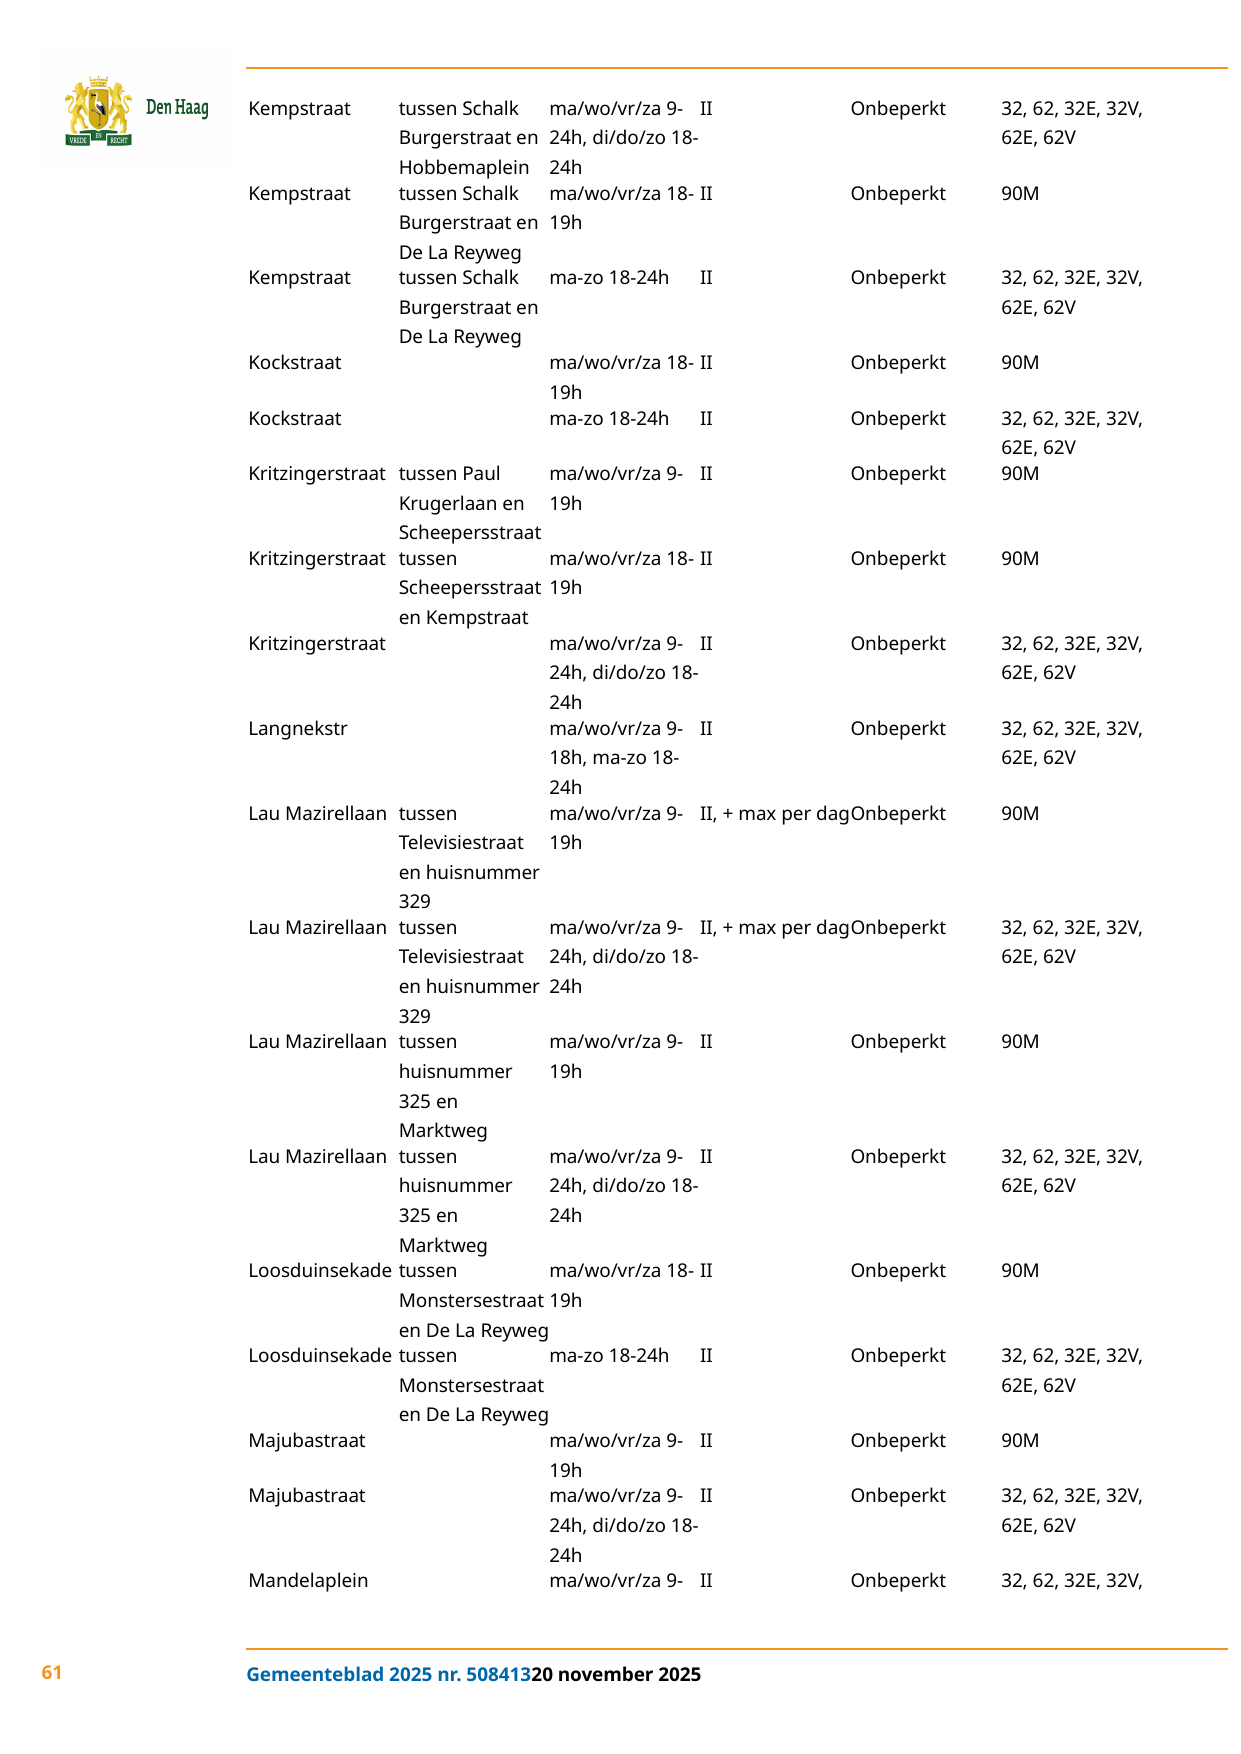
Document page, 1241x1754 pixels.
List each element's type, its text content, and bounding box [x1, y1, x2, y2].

table_cell 90M [1001, 1258, 1152, 1342]
table_cell II, + max per dag [700, 800, 850, 914]
table_cell Onbeperkt [850, 715, 1001, 800]
table_cell ma/wo/vr/za 9-18h, ma-zo 18-24h [549, 715, 700, 800]
table_cell II [700, 1483, 850, 1568]
table_cell ma/wo/vr/za 9-24h, di/do/zo 18-24h [549, 914, 700, 1029]
table_cell Onbeperkt [850, 1483, 1001, 1568]
table_cell 32, 62, 32E, 32V, 62E, 62V [1001, 95, 1152, 180]
table_cell ma/wo/vr/za 18-19h [549, 545, 700, 630]
table_cell Onbeperkt [850, 630, 1001, 715]
table_cell Onbeperkt [850, 95, 1001, 180]
table_cell ma/wo/vr/za 18-19h [549, 1258, 700, 1342]
table_cell [399, 630, 549, 715]
table_cell II [700, 1029, 850, 1143]
table_cell II [700, 1428, 850, 1483]
table_cell Loosduinsekade [248, 1343, 398, 1427]
table_cell tussen huisnummer 325 en Marktweg [399, 1143, 549, 1258]
table_cell Kempstraat [248, 95, 398, 180]
table_cell 32, 62, 32E, 32V, 62E, 62V [1001, 265, 1152, 349]
table_cell ma-zo 18-24h [549, 265, 700, 349]
picture [41, 47, 231, 172]
table_cell tussen Monstersestraat en De La Reyweg [399, 1258, 549, 1342]
table_cell Kritzingerstraat [248, 545, 398, 630]
table_cell tussen Televisiestraat en huisnummer 329 [399, 914, 549, 1029]
table_cell tussen Schalk Burgerstraat en De La Reyweg [399, 180, 549, 264]
table_cell ma/wo/vr/za 9-24h, di/do/zo 18-24h [549, 630, 700, 715]
table_cell tussen Paul Krugerlaan en Scheepersstraat [399, 460, 549, 545]
table_cell Onbeperkt [850, 800, 1001, 914]
table_cell Onbeperkt [850, 1428, 1001, 1483]
table_cell tussen Scheepersstraat en Kempstraat [399, 545, 549, 630]
table_cell Kockstraat [248, 350, 398, 405]
table_cell Onbeperkt [850, 1258, 1001, 1342]
table_cell Kockstraat [248, 405, 398, 460]
table_cell Kempstraat [248, 265, 398, 349]
table_cell 32, 62, 32E, 32V, 62E, 62V [1001, 630, 1152, 715]
table_cell ma/wo/vr/za 18-19h [549, 350, 700, 405]
table_cell Onbeperkt [850, 350, 1001, 405]
table_cell Onbeperkt [850, 545, 1001, 630]
table_cell Kritzingerstraat [248, 630, 398, 715]
table_cell 90M [1001, 460, 1152, 545]
table_cell tussen Televisiestraat en huisnummer 329 [399, 800, 549, 914]
table_cell ma/wo/vr/za 9-24h, di/do/zo 18-24h [549, 1143, 700, 1258]
table_cell 32, 62, 32E, 32V, 62E, 62V [1001, 1483, 1152, 1568]
table_cell Onbeperkt [850, 914, 1001, 1029]
table_cell Majubastraat [248, 1428, 398, 1483]
table_cell tussen Schalk Burgerstraat en Hobbemaplein [399, 95, 549, 180]
table_cell II [700, 1143, 850, 1258]
table_cell tussen Schalk Burgerstraat en De La Reyweg [399, 265, 549, 349]
table_cell II [700, 95, 850, 180]
table_cell 32, 62, 32E, 32V, 62E, 62V [1001, 1343, 1152, 1427]
table_cell ma/wo/vr/za 9-24h, di/do/zo 18-24h [549, 1483, 700, 1568]
table_cell ma/wo/vr/za 9-24h, di/do/zo 18-24h [549, 95, 700, 180]
table_cell [399, 715, 549, 800]
table_cell Onbeperkt [850, 405, 1001, 460]
table_cell 32, 62, 32E, 32V, 62E, 62V [1001, 914, 1152, 1029]
table_cell II [700, 350, 850, 405]
table_cell II, + max per dag [700, 914, 850, 1029]
table_cell II [700, 1258, 850, 1342]
table_cell Langnekstr [248, 715, 398, 800]
table_cell Kempstraat [248, 180, 398, 264]
table_cell II [700, 265, 850, 349]
table_cell Mandelaplein [248, 1568, 398, 1593]
table_cell II [700, 405, 850, 460]
table_cell Majubastraat [248, 1483, 398, 1568]
table_cell Onbeperkt [850, 180, 1001, 264]
table_cell Lau Mazirellaan [248, 914, 398, 1029]
table_cell II [700, 630, 850, 715]
table_cell II [700, 1568, 850, 1593]
table_cell [399, 1483, 549, 1568]
table_cell II [700, 1343, 850, 1427]
table_cell [399, 1428, 549, 1483]
table_cell 90M [1001, 1029, 1152, 1143]
table_cell [399, 405, 549, 460]
table_cell Lau Mazirellaan [248, 800, 398, 914]
table_cell Lau Mazirellaan [248, 1029, 398, 1143]
table_cell Onbeperkt [850, 1029, 1001, 1143]
table_cell Onbeperkt [850, 460, 1001, 545]
table_cell 32, 62, 32E, 32V, 62E, 62V [1001, 1143, 1152, 1258]
table_cell tussen huisnummer 325 en Marktweg [399, 1029, 549, 1143]
table_cell Onbeperkt [850, 265, 1001, 349]
table_cell Onbeperkt [850, 1568, 1001, 1593]
table_cell ma/wo/vr/za 18-19h [549, 180, 700, 264]
table_cell 90M [1001, 1428, 1152, 1483]
table_cell ma/wo/vr/za 9- [549, 1568, 700, 1593]
table_cell ma/wo/vr/za 9-19h [549, 1428, 700, 1483]
table_cell 32, 62, 32E, 32V, [1001, 1568, 1152, 1593]
table_cell [399, 350, 549, 405]
table_cell 90M [1001, 180, 1152, 264]
table_cell II [700, 460, 850, 545]
table_cell Kritzingerstraat [248, 460, 398, 545]
table_cell Onbeperkt [850, 1343, 1001, 1427]
table_cell ma-zo 18-24h [549, 1343, 700, 1427]
table_cell 90M [1001, 800, 1152, 914]
table_cell [399, 1568, 549, 1593]
table_cell 90M [1001, 350, 1152, 405]
table_cell Onbeperkt [850, 1143, 1001, 1258]
table_cell Lau Mazirellaan [248, 1143, 398, 1258]
table_cell II [700, 715, 850, 800]
table_cell II [700, 180, 850, 264]
table_cell ma/wo/vr/za 9-19h [549, 460, 700, 545]
table_cell 32, 62, 32E, 32V, 62E, 62V [1001, 715, 1152, 800]
table_cell ma-zo 18-24h [549, 405, 700, 460]
table_cell II [700, 545, 850, 630]
table_cell Loosduinsekade [248, 1258, 398, 1342]
table_cell 32, 62, 32E, 32V, 62E, 62V [1001, 405, 1152, 460]
table_cell tussen Monstersestraat en De La Reyweg [399, 1343, 549, 1427]
table_cell ma/wo/vr/za 9-19h [549, 800, 700, 914]
table_cell 90M [1001, 545, 1152, 630]
table_cell ma/wo/vr/za 9-19h [549, 1029, 700, 1143]
